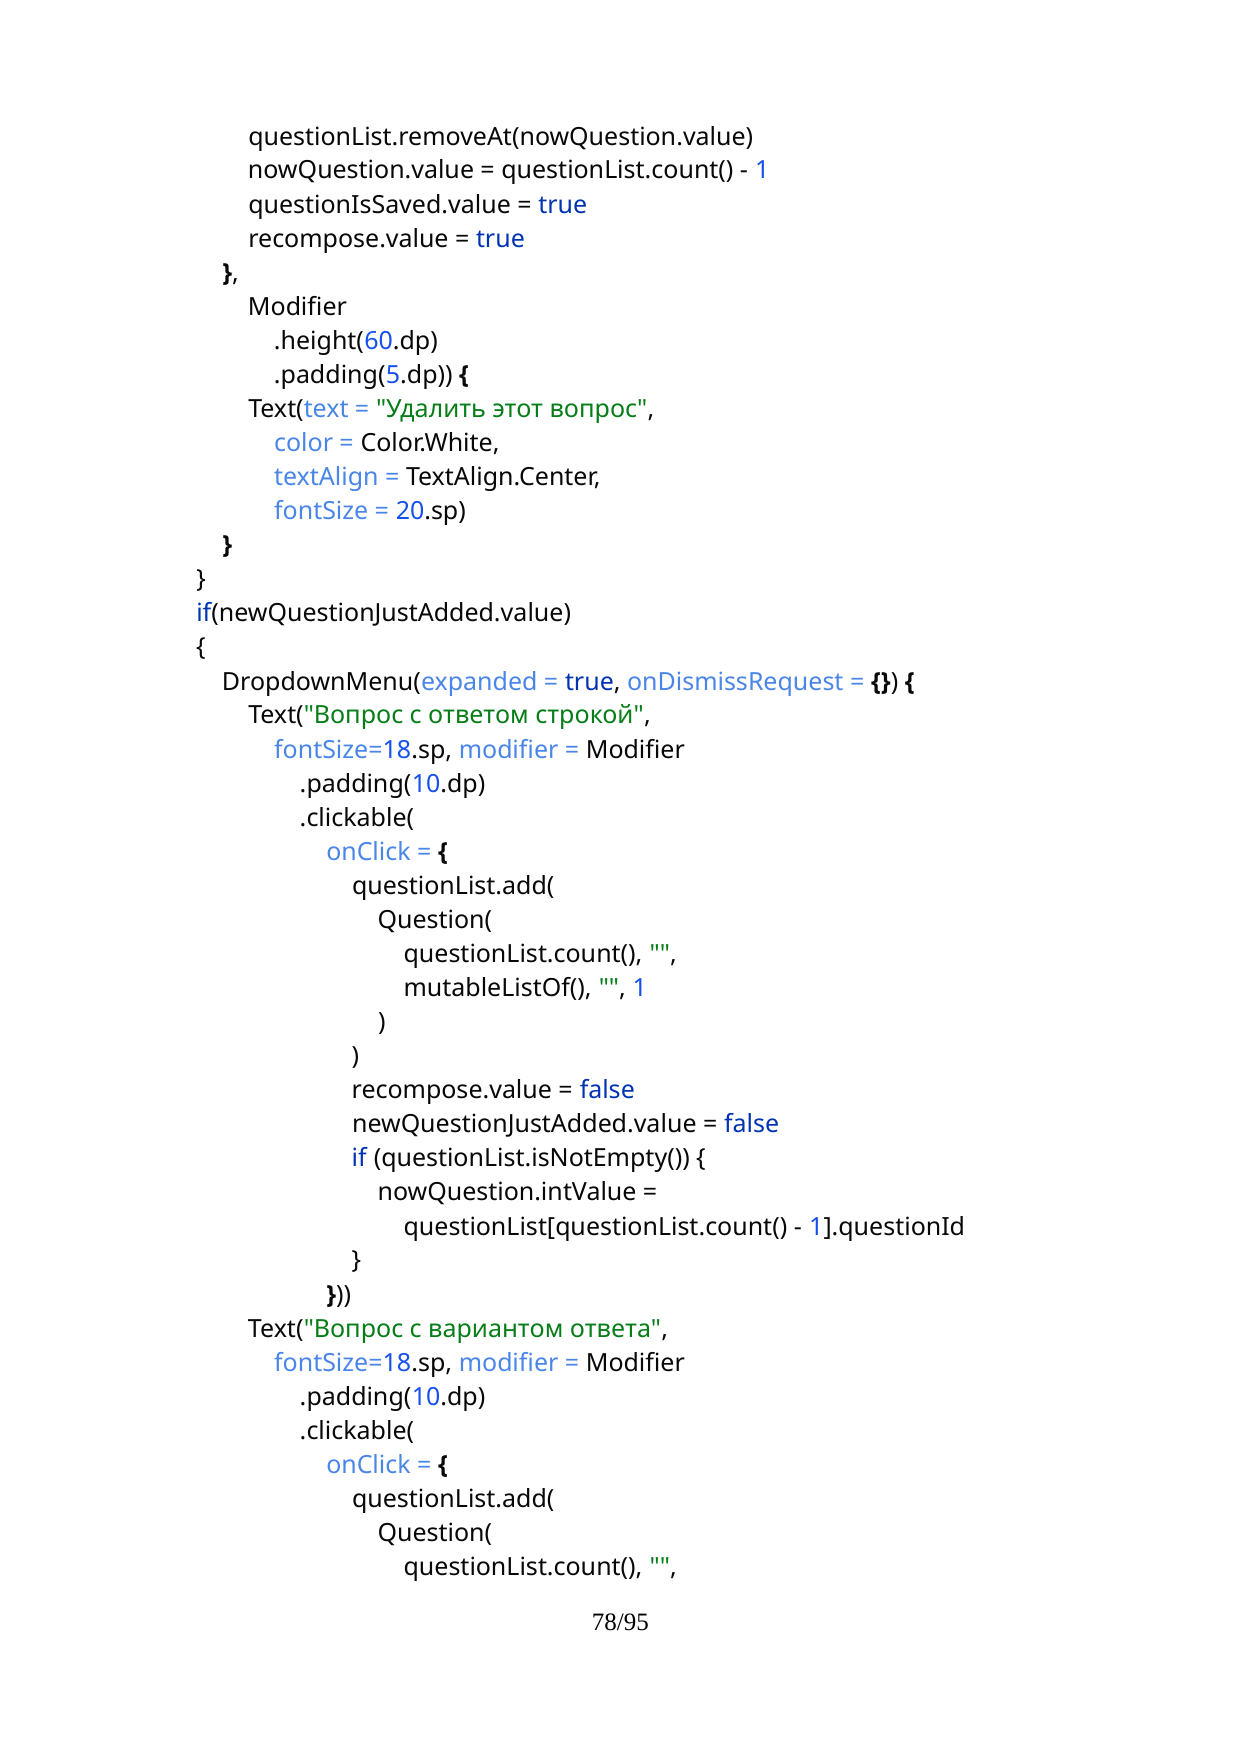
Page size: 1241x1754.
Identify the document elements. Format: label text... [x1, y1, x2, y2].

text questionList.removeAt(nowQuestion.value) nowQuestion.value = questionList.count() - 1 questionIsSaved.value = true recompose.value = true }, Modifier .height(60.dp) .padding(5.dp)) { Text(text = "Удалить этот вопрос", color = Color.White, textAlign = TextAlign.Center, fontSize = 20.sp) } } if(newQuestionJustAdded.value) { DropdownMenu(expanded = true, onDismissRequest = {}) { Text("Вопрос с ответом строкой", fontSize=18.sp, modifier = Modifier .padding(10.dp) .clickable( onClick = { questionList.add( Question( questionList.count(), "", mutableListOf(), "", 1 ) ) recompose.value = false newQuestionJustAdded.value = false if (questionList.isNotEmpty()) { nowQuestion.intValue = questionList[questionList.count() - 1].questionId } })) Text("Вопрос с вариантом ответа", fontSize=18.sp, modifier = Modifier .padding(10.dp) .clickable( onClick = { questionList.add( Question( questionList.count(), "", [118, 118, 1122, 1583]
